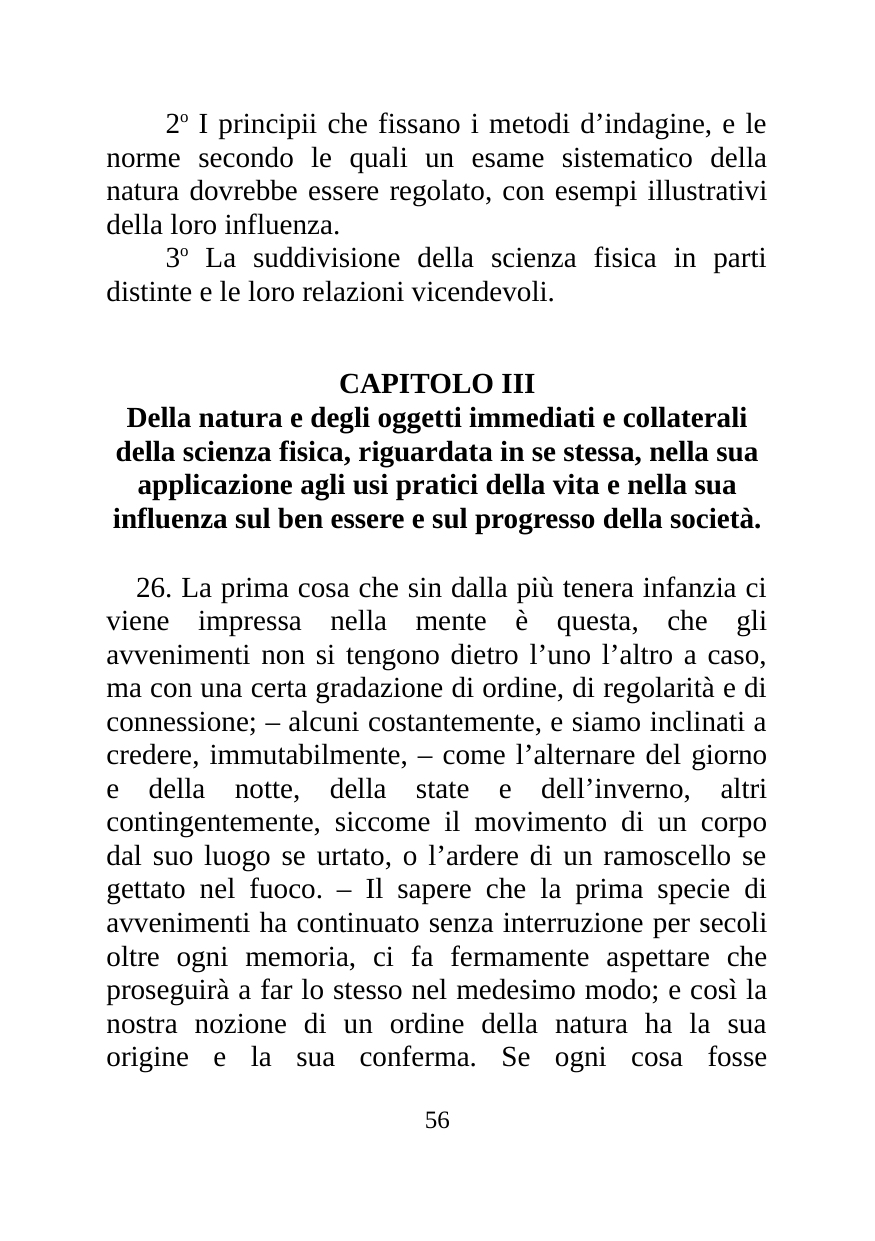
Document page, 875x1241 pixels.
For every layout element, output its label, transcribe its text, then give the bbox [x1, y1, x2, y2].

text 26. La prima cosa che sin dalla più tenera infanzia ci viene impressa nella mente è questa, che gli avvenimenti non si tengono dietro l’uno l’altro a caso, ma con una certa gradazione di ordine, di regolarità e di connessione; – alcuni costantemente, e siamo inclinati a credere, immutabilmente, – come l’alternare del giorno e della notte, della state e dell’inverno, altri contingentemente, siccome il movimento di un corpo dal suo luogo se urtato, o l’ardere di un ramoscello se gettato nel fuoco. – Il sapere che la prima specie di avvenimenti ha continuato senza interruzione per secoli oltre ogni memoria, ci fa fermamente aspettare che proseguirà a far lo stesso nel medesimo modo; e così la nostra nozione di un ordine della natura ha la sua origine e la sua conferma. Se ogni cosa fosse [106, 570, 768, 1073]
text 3o La suddivisione della scienza fisica in parti distinte e le loro relazioni vicendevoli. [106, 240, 768, 307]
subtitle CAPITOLO III Della natura e degli oggetti immediati e collaterali della scienza fisica, riguardata in se stessa, nella sua applicazione agli usi pratici della vita e nella sua influenza sul ben essere e sul progresso della società. [106, 367, 768, 534]
text 2o I principii che fissano i metodi d’indagine, e le norme secondo le quali un esame sistematico della natura dovrebbe essere regolato, con esempi illustrativi della loro influenza. [106, 106, 768, 240]
